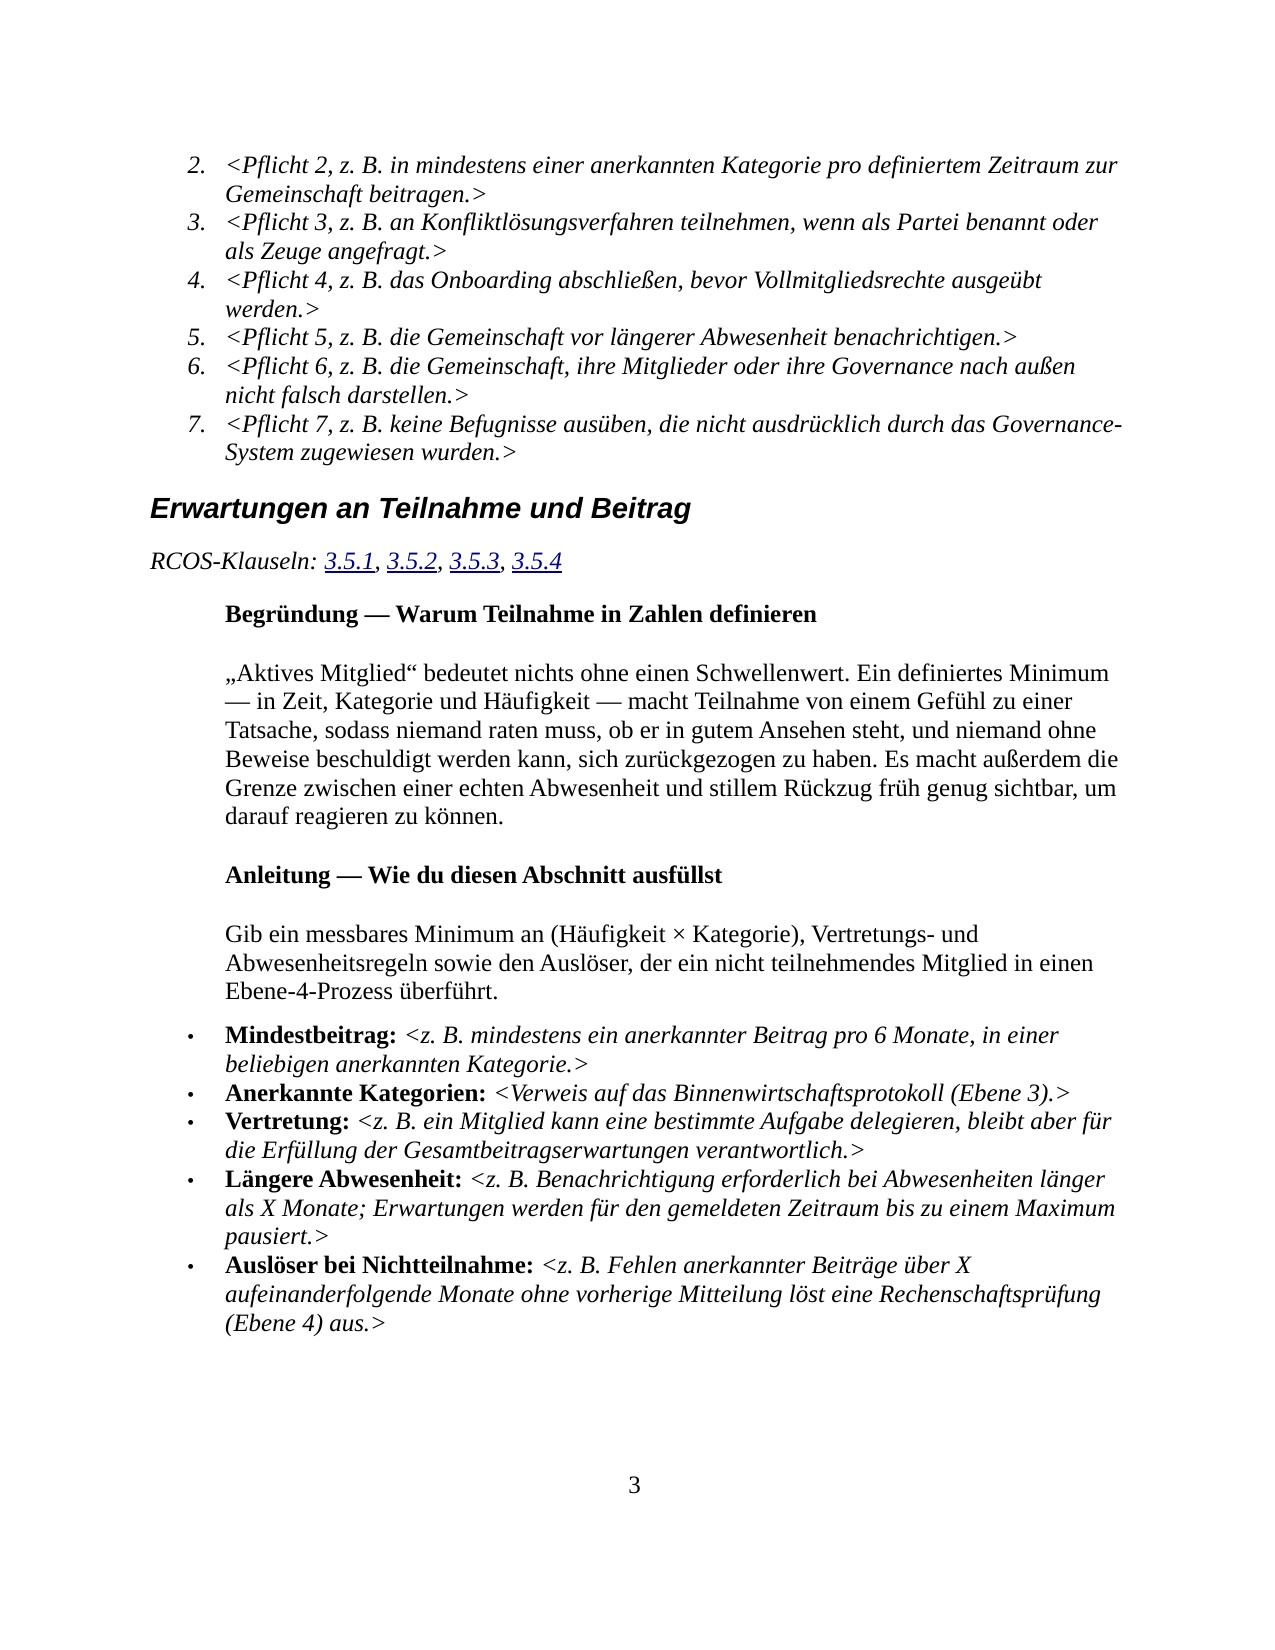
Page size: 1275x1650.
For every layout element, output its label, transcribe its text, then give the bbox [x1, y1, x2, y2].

list <Pflicht 4, z. B. das Onboarding abschließen, bevor Vollmitgliedsrechte ausgeübt werden.> [187, 265, 1125, 322]
list <Pflicht 3, z. B. an Konfliktlösungsverfahren teilnehmen, wenn als Partei benannt oder als Zeuge angefragt.> [187, 207, 1125, 265]
list <Pflicht 2, z. B. in mindestens einer anerkannten Kategorie pro definiertem Zeitraum zur Gemeinschaft beitragen.> [187, 150, 1125, 207]
text RCOS-Klauseln: 3.5.1, 3.5.2, 3.5.3, 3.5.4 [150, 546, 1125, 575]
list Auslöser bei Nichtteilnahme: <z. B. Fehlen anerkannter Beiträge über X aufeinanderfolgende Monate ohne vorherige Mitteilung löst eine Rechenschaftsprüfung (Ebene 4) aus.> [187, 1250, 1125, 1336]
list <Pflicht 6, z. B. die Gemeinschaft, ihre Mitglieder oder ihre Governance nach außen nicht falsch darstellen.> [187, 351, 1125, 409]
text Anleitung — Wie du diesen Abschnitt ausfüllst [225, 860, 1125, 889]
text Gib ein messbares Minimum an (Häufigkeit × Kategorie), Vertretungs- und Abwesenheitsregeln sowie den Auslöser, der ein nicht teilnehmendes Mitglied in einen Ebene-4-Prozess überführt. [225, 919, 1125, 1005]
text „Aktives Mitglied“ bedeutet nichts ohne einen Schwellenwert. Ein definiertes Minimum — in Zeit, Kategorie und Häufigkeit — macht Teilnahme von einem Gefühl zu einer Tatsache, sodass niemand raten muss, ob er in gutem Ansehen steht, und niemand ohne Beweise beschuldigt werden kann, sich zurückgezogen zu haben. Es macht außerdem die Grenze zwischen einer echten Abwesenheit und stillem Rückzug früh genug sichtbar, um darauf reagieren zu können. [225, 658, 1125, 830]
list Längere Abwesenheit: <z. B. Benachrichtigung erforderlich bei Abwesenheiten länger als X Monate; Erwartungen werden für den gemeldeten Zeitraum bis zu einem Maximum pausiert.> [187, 1164, 1125, 1250]
list <Pflicht 5, z. B. die Gemeinschaft vor längerer Abwesenheit benachrichtigen.> [187, 322, 1125, 351]
list Mindestbeitrag: <z. B. mindestens ein anerkannter Beitrag pro 6 Monate, in einer beliebigen anerkannten Kategorie.> [187, 1020, 1125, 1078]
text Begründung — Warum Teilnahme in Zahlen definieren [225, 599, 1125, 628]
list Vertretung: <z. B. ein Mitglied kann eine bestimmte Aufgabe delegieren, bleibt aber für die Erfüllung der Gesamtbeitragserwartungen verantwortlich.> [187, 1106, 1125, 1164]
list Anerkannte Kategorien: <Verweis auf das Binnenwirtschaftsprotokoll (Ebene 3).> [187, 1078, 1125, 1106]
list <Pflicht 7, z. B. keine Befugnisse ausüben, die nicht ausdrücklich durch das Governance-System zugewiesen wurden.> [187, 409, 1125, 466]
subtitle Erwartungen an Teilnahme und Beitrag [150, 491, 1125, 525]
